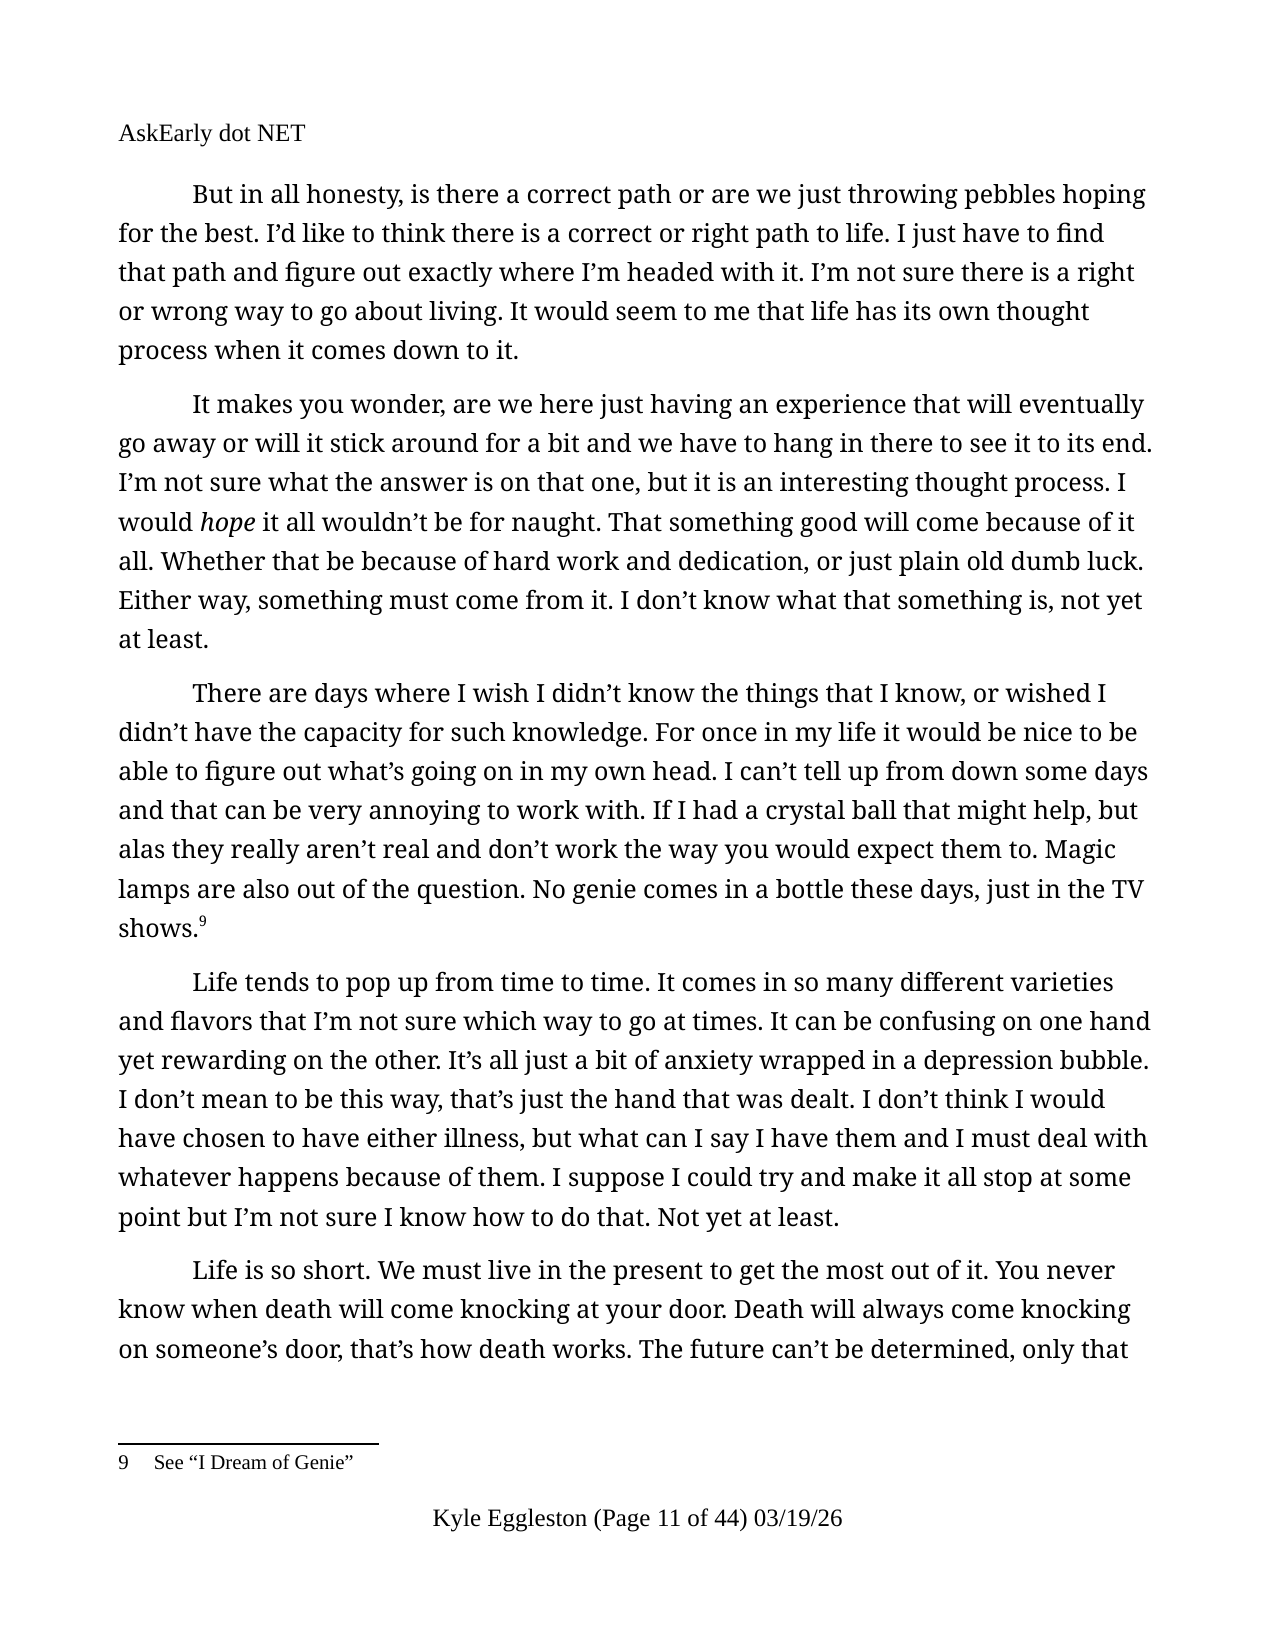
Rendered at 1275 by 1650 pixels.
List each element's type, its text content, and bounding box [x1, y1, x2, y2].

text But in all honesty, is there a correct path or are we just throwing pebbles hoping for the best. I’d like to think there is a correct or right path to life. I just have to find that path and figure out exactly where I’m headed with it. I’m not sure there is a right or wrong way to go about living. It would seem to me that life has its own thought process when it comes down to it. [118, 176, 1157, 367]
text There are days where I wish I didn’t know the things that I know, or wished I didn’t have the capacity for such knowledge. For once in my life it would be nice to be able to figure out what’s going on in my own head. I can’t tell up from down some days and that can be very annoying to work with. If I had a crystal ball that might help, but alas they really aren’t real and don’t work the way you would expect them to. Magic lamps are also out of the question. No genie comes in a bottle these days, just in the TV shows. [118, 676, 1157, 944]
text It makes you wonder, are we here just having an experience that will eventually go away or will it stick around for a bit and we have to hang in there to see it to its end. I’m not sure what the answer is on that one, but it is an interesting thought process. I would hope it all wouldn’t be for naught. That something good will come because of it all. Whether that be because of hard work and dedication, or just plain old dumb luck. Either way, something must come from it. I don’t know what that something is, not yet at least. [118, 387, 1157, 656]
text See “I Dream of Genie” [118, 1449, 1157, 1474]
text Life is so short. We must live in the present to get the most out of it. You never know when death will come knocking at your door. Death will always come knocking on someone’s door, that’s how death works. The future can’t be determined, only that [118, 1253, 1157, 1365]
text Life tends to pop up from time to time. It comes in so many different varieties and flavors that I’m not sure which way to go at times. It can be confusing on one hand yet rewarding on the other. It’s all just a bit of anxiety wrapped in a depression bubble. I don’t mean to be this way, that’s just the hand that was dealt. I don’t think I would have chosen to have either illness, but what can I say I have them and I must deal with whatever happens because of them. I suppose I could try and make it all stop at some point but I’m not sure I know how to do that. Not yet at least. [118, 964, 1157, 1233]
